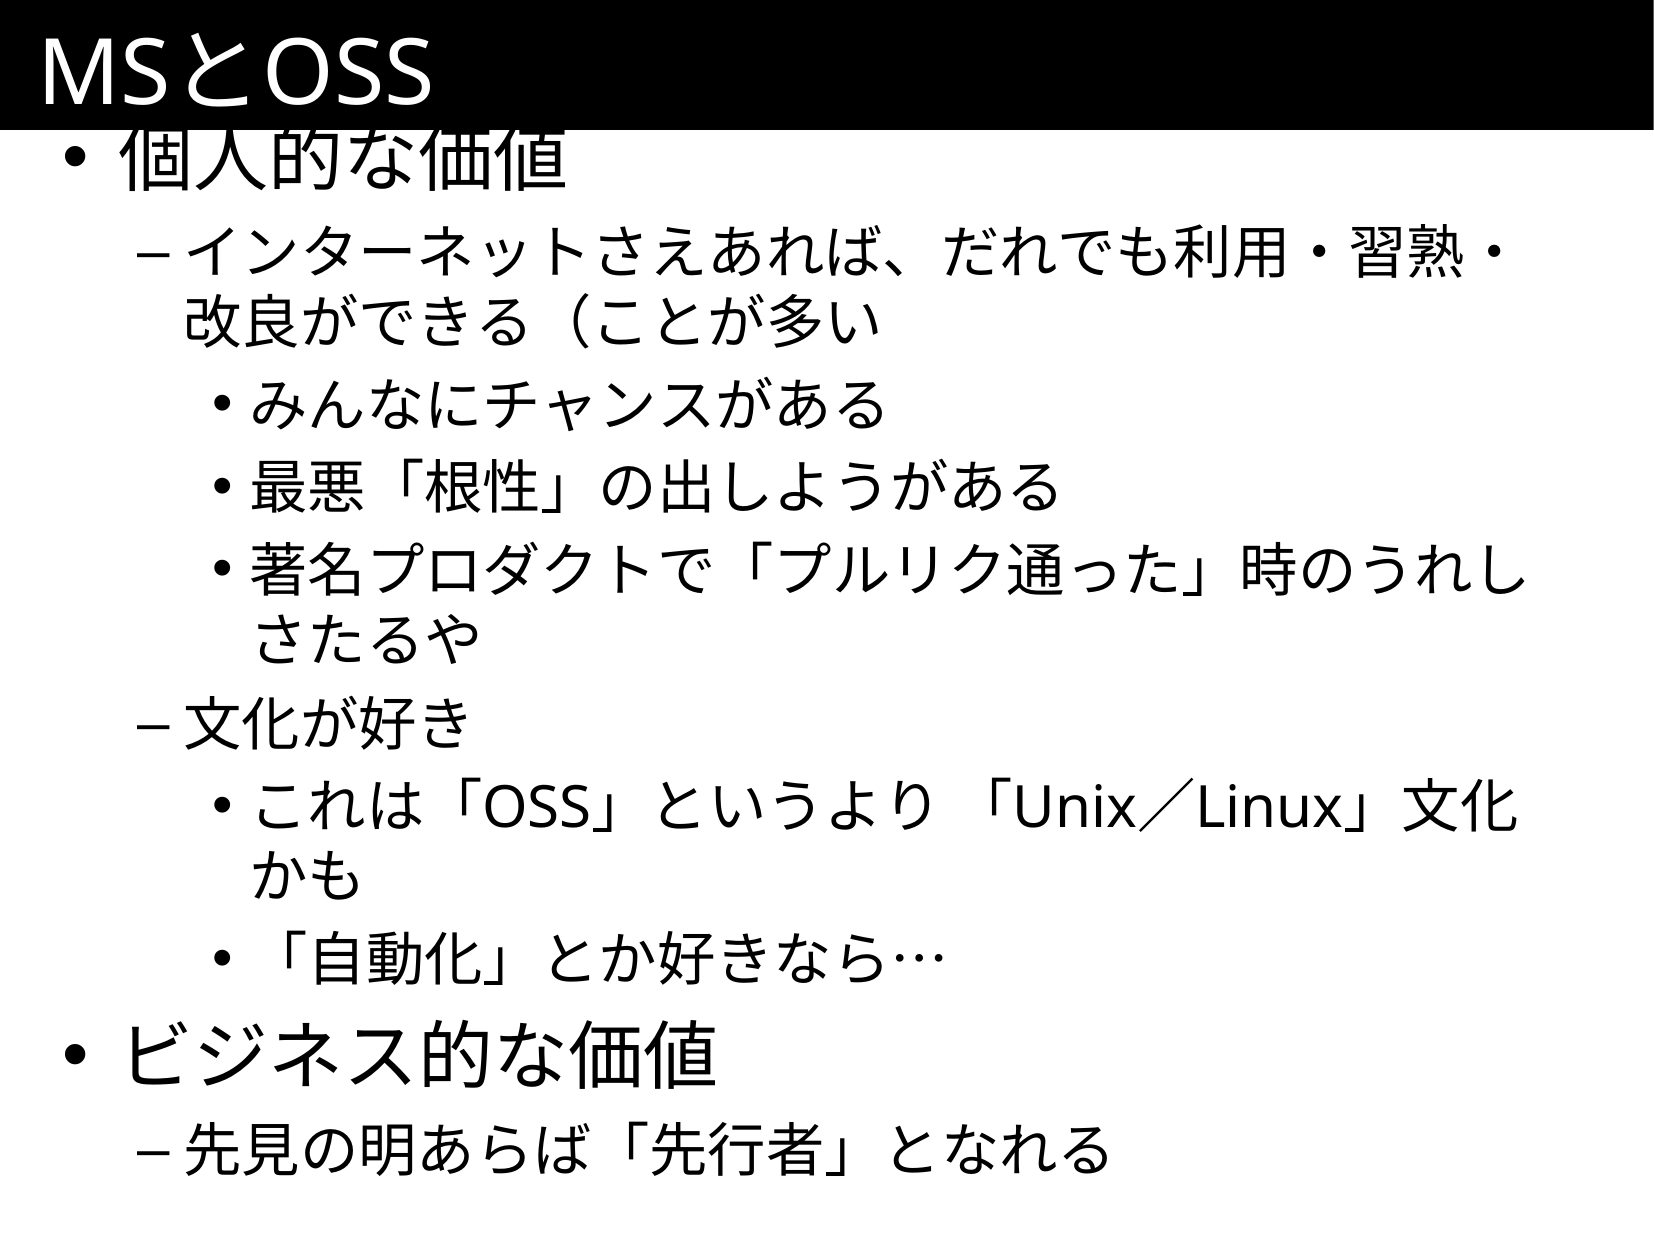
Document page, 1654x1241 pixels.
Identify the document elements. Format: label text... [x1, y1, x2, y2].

title MSとOSS [22, 2, 1653, 133]
list 個人的な価値 インターネットさえあれば、だれでも利用・習熟・改良ができる（ことが多い みんなにチャンスがある 最悪「根性」の出しようがある 著名プロダクトで「プルリク通った」時のうれしさたるや 文化が好き これは「OSS」というより 「Unix／Linux」文化かも 「自動化」とか好きなら… ビジネス的な価値 先見の明あらば「先行者」となれる [47, 113, 1560, 1182]
